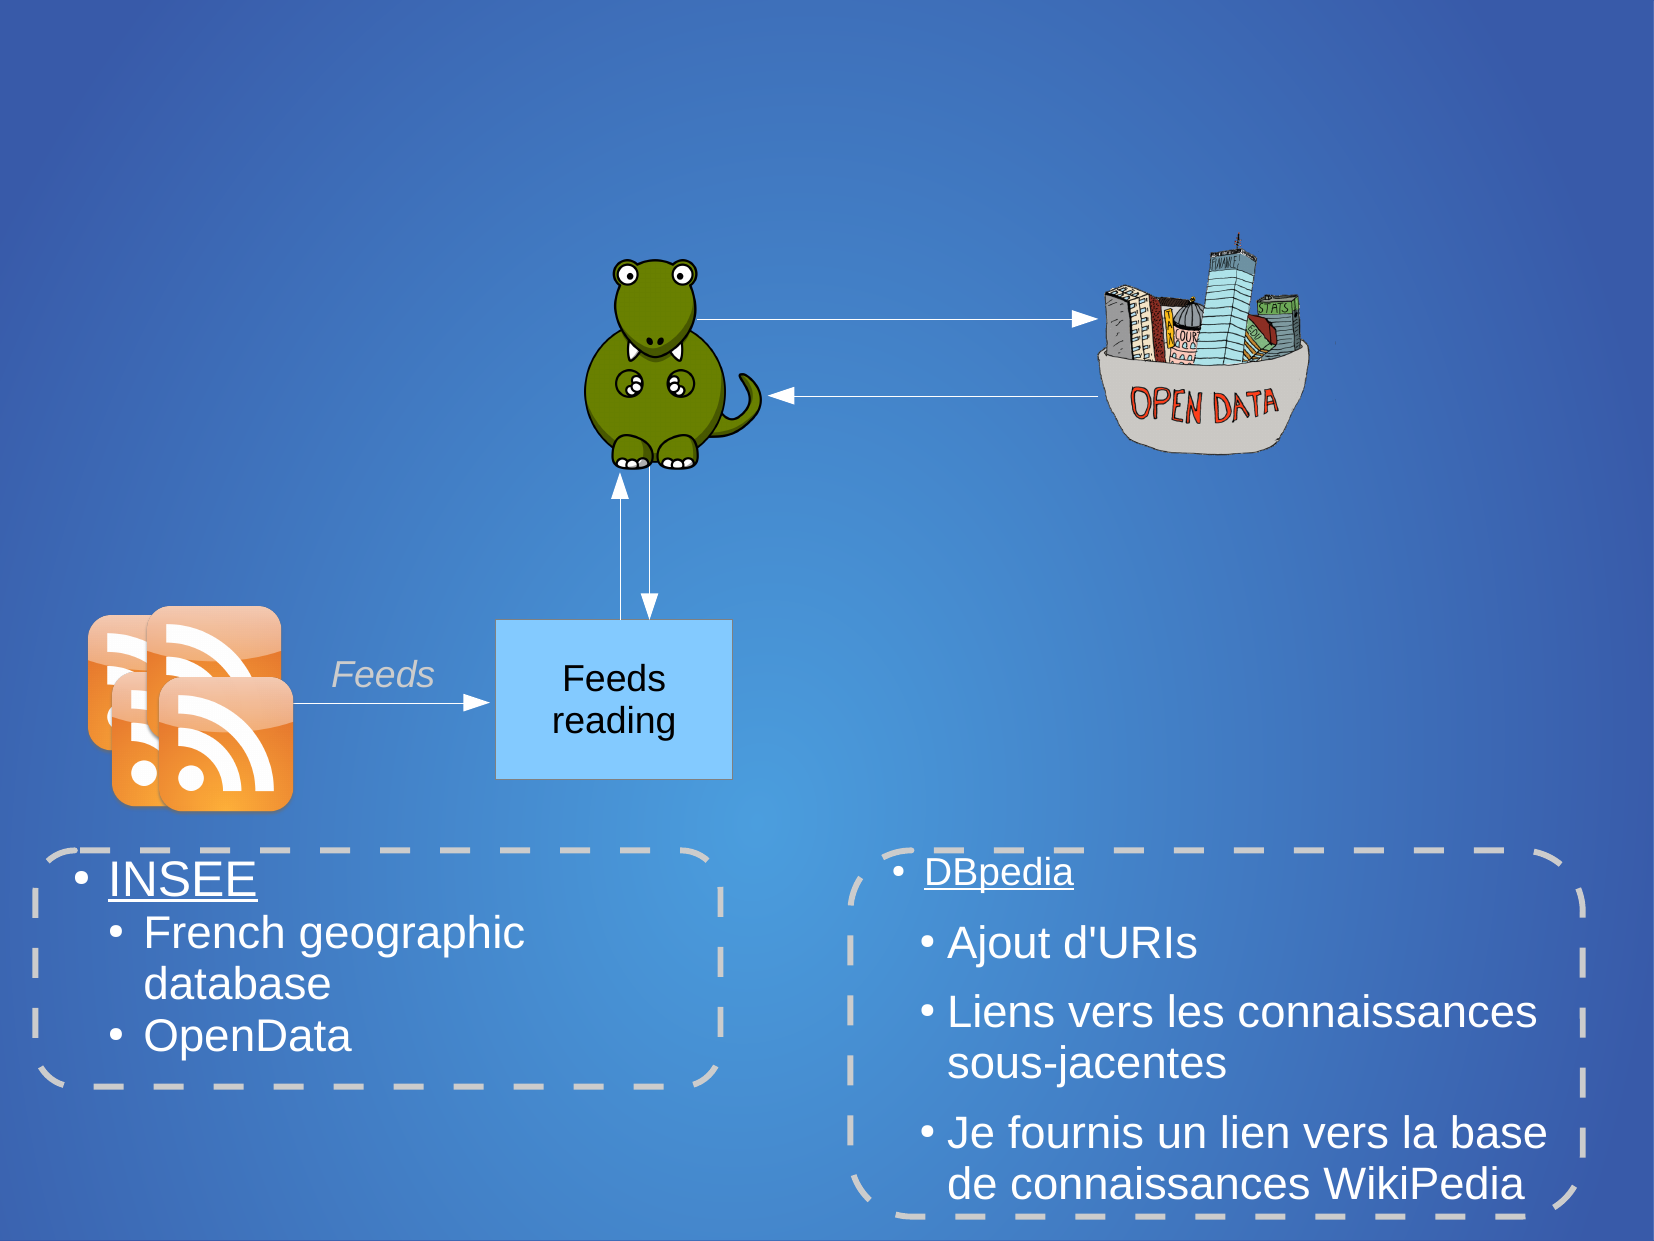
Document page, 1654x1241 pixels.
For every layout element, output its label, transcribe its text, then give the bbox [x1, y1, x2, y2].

text_box Feeds [316, 645, 473, 703]
picture [0, 0, 1654, 1241]
text_box INSEE French geographic database OpenData [57, 843, 745, 1241]
list DBpedia Ajout d'URIs Liens vers les connaissances sous-jacentes Je fournis un lien vers la base de connaissances WikiPedia [891, 850, 1589, 1217]
text_box Feeds reading [495, 619, 733, 780]
